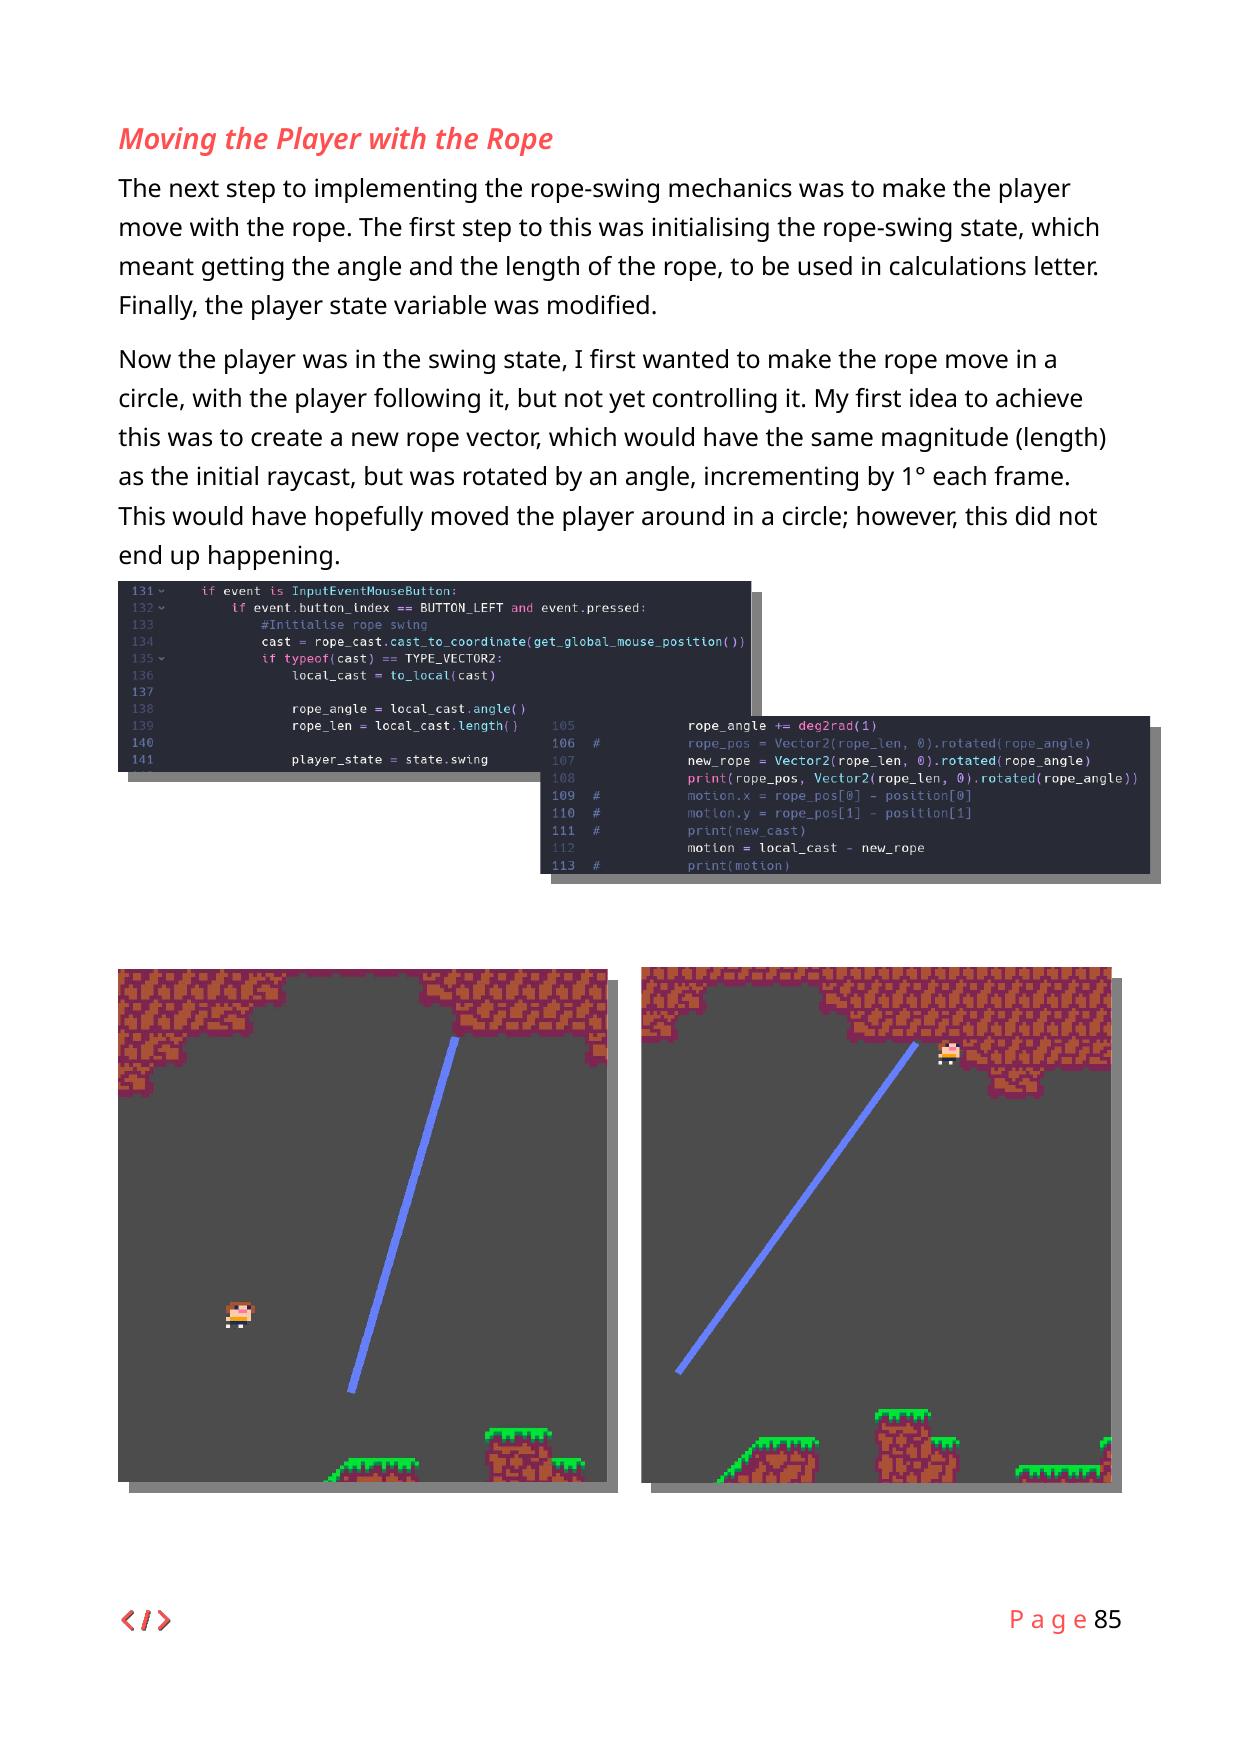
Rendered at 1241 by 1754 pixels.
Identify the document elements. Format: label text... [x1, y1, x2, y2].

text Now the player was in the swing state, I first wanted to make the rope move in a circle, with the player following it, but not yet controlling it. My first idea to achieve this was to create a new rope vector, which would have the same magnitude (length) as the initial raycast, but was rotated by an angle, incrementing by 1° each frame. This would have hopefully moved the player around in a circle; however, this did not end up happening. [118, 342, 1122, 571]
picture [116, 1591, 175, 1649]
text The next step to implementing the rope-swing mechanics was to make the player move with the rope. The first step to this was initialising the rope-swing state, which meant getting the angle and the length of the rope, to be used in calculations letter. Finally, the player state variable was modified. [118, 170, 1122, 322]
subtitle Moving the Player with the Rope [118, 118, 1122, 158]
picture [118, 581, 1151, 874]
picture [118, 969, 608, 1482]
picture [641, 967, 1112, 1483]
